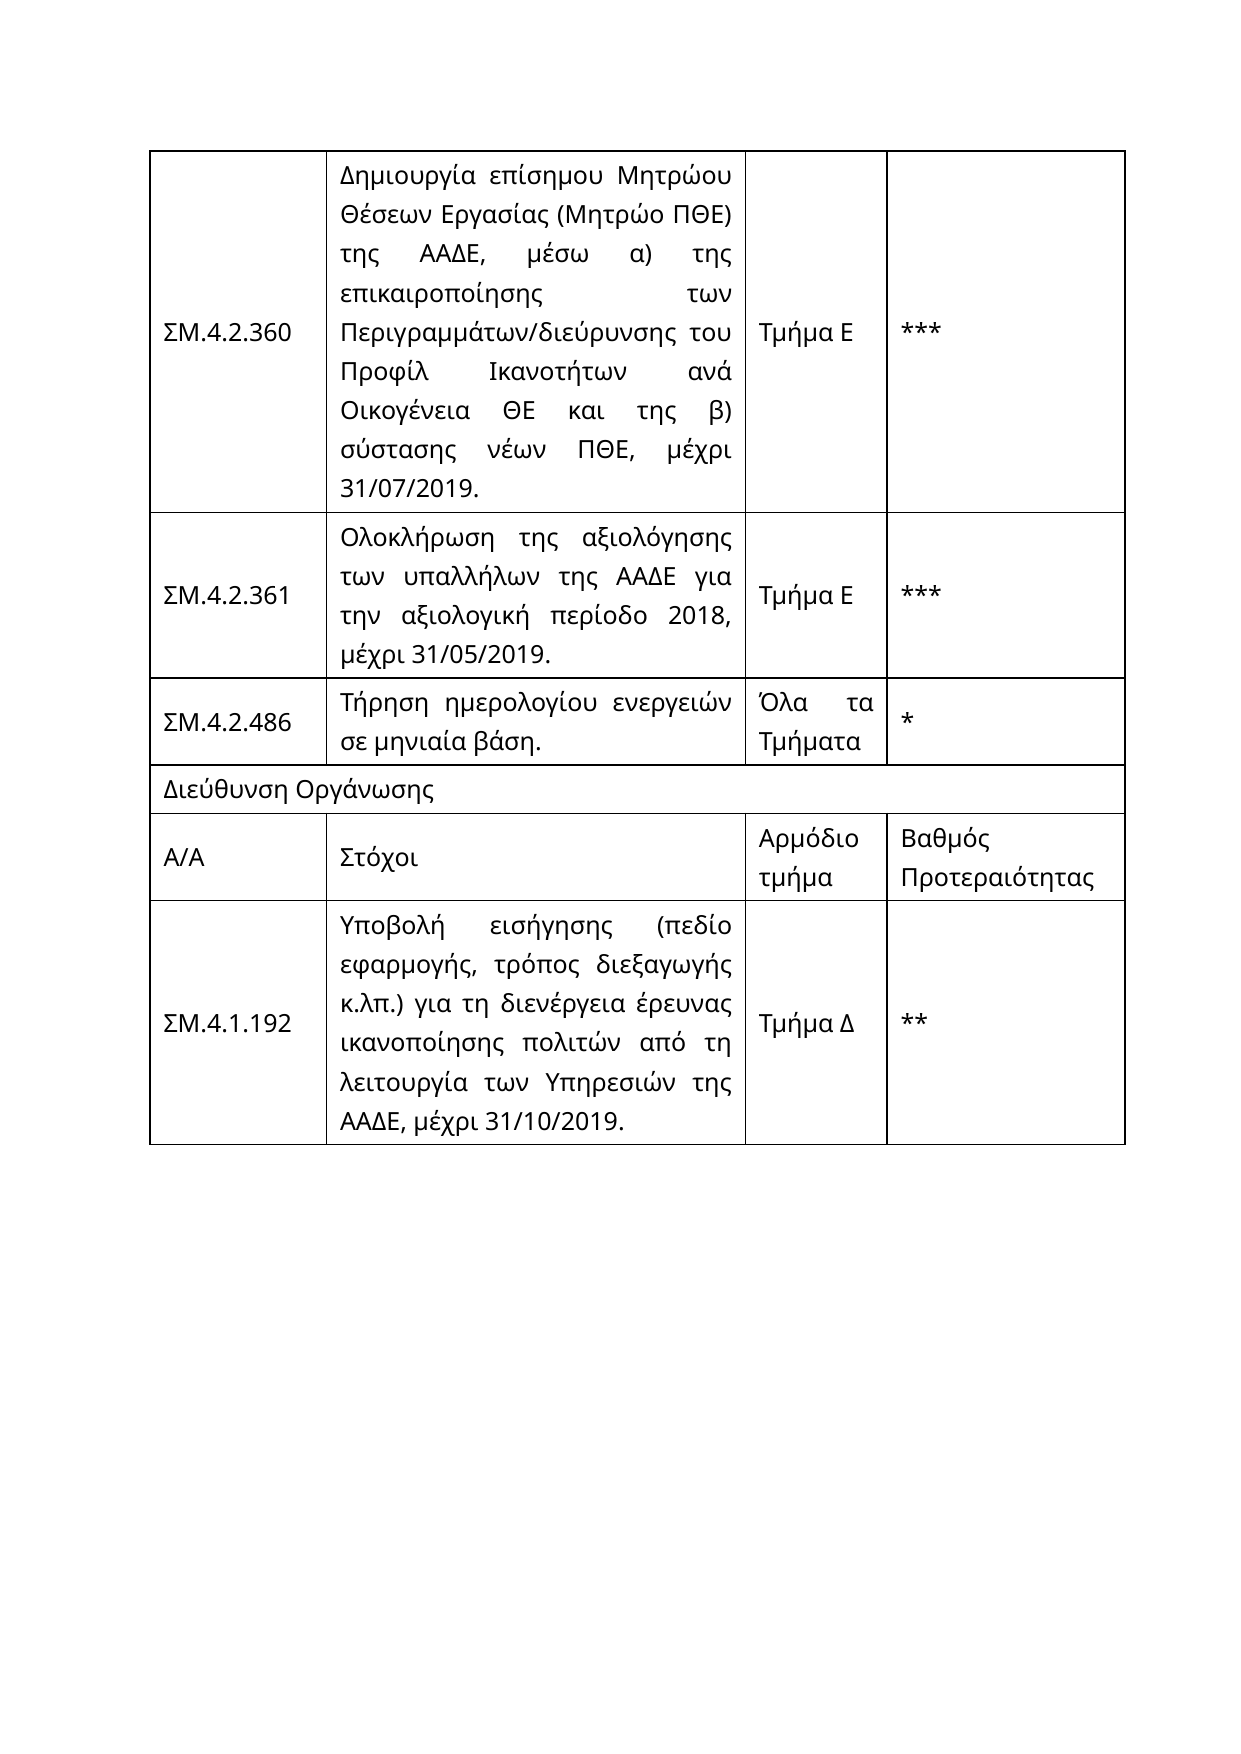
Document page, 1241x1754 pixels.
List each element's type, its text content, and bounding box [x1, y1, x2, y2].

table_cell Δημιουργία επίσημου Μητρώου Θέσεων Εργασίας (Μητρώο ΠΘΕ) της ΑΑΔΕ, μέσω α) της επικαιροποίησης των Περιγραμμάτων/διεύρυνσης του Προφίλ Ικανοτήτων ανά Οικογένεια ΘΕ και της β) σύστασης νέων ΠΘΕ, μέχρι 31/07/2019. [327, 152, 745, 511]
table_cell *** [888, 513, 1124, 677]
table_cell ΣΜ.4.2.486 [151, 679, 326, 764]
table_cell ΣΜ.4.2.361 [151, 513, 326, 677]
table_cell ** [888, 901, 1124, 1144]
table_cell Στόχοι [327, 814, 745, 900]
table_cell Τμήμα Ε [746, 513, 886, 677]
table_cell * [888, 679, 1124, 764]
table_cell Τμήμα Δ [746, 901, 886, 1144]
table_cell Όλα τα Τμήματα [746, 679, 886, 764]
table_cell Αρμόδιο τμήμα [746, 814, 886, 900]
table_cell ΣΜ.4.1.192 [151, 901, 326, 1144]
table_cell Υποβολή εισήγησης (πεδίο εφαρμογής, τρόπος διεξαγωγής κ.λπ.) για τη διενέργεια έρευνας ικανοποίησης πολιτών από τη λειτουργία των Υπηρεσιών της ΑΑΔΕ, μέχρι 31/10/2019. [327, 901, 745, 1144]
table_cell Διεύθυνση Οργάνωσης [151, 766, 1124, 812]
table_cell Α/Α [151, 814, 326, 900]
table_cell Τμήμα Ε [746, 152, 886, 511]
table_cell ΣΜ.4.2.360 [151, 152, 326, 511]
table_cell Τήρηση ημερολογίου ενεργειών σε μηνιαία βάση. [327, 679, 745, 764]
table_cell Ολοκλήρωση της αξιολόγησης των υπαλλήλων της ΑΑΔΕ για την αξιολογική περίοδο 2018, μέχρι 31/05/2019. [327, 513, 745, 677]
table_cell Βαθμός Προτεραιότητας [888, 814, 1124, 900]
table_cell *** [888, 152, 1124, 511]
